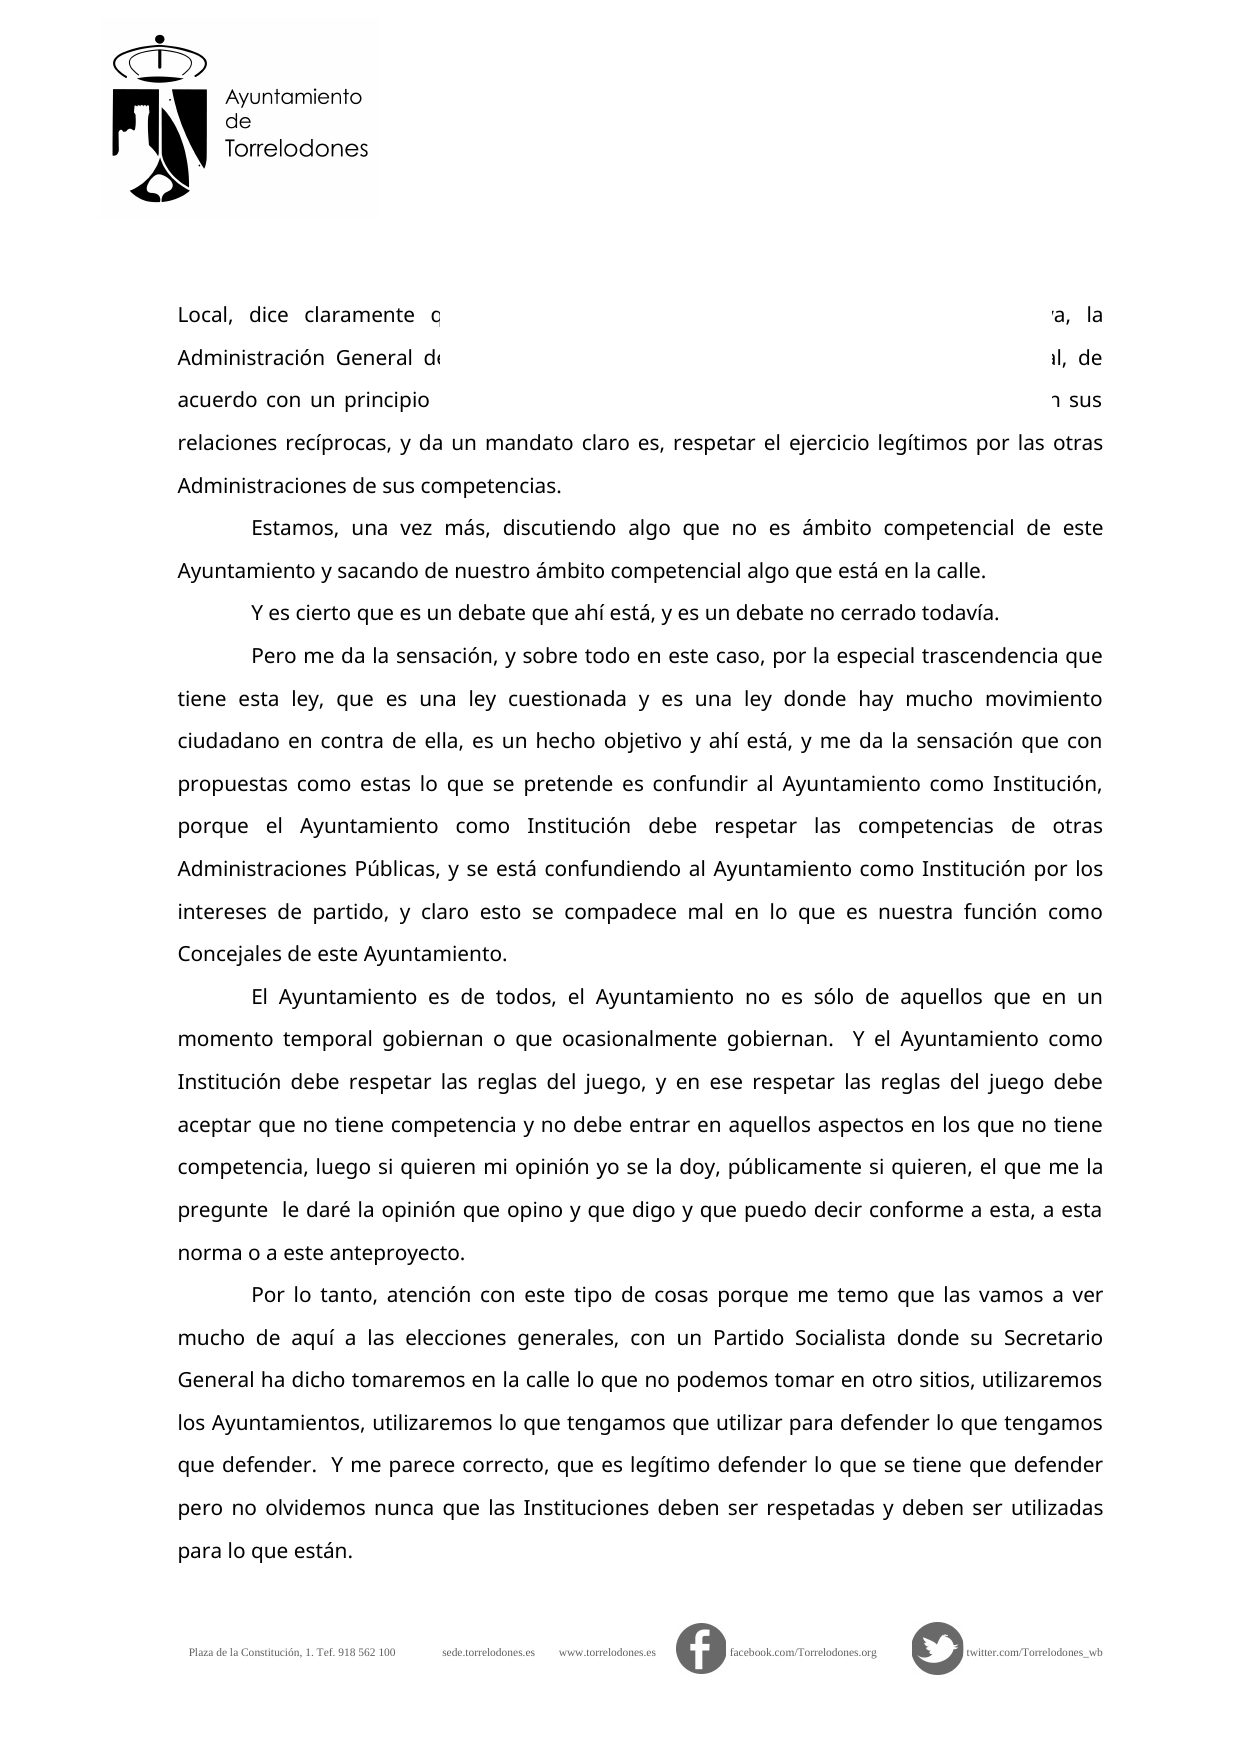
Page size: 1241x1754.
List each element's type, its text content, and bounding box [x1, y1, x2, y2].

text Local, dice claramente que para la efectiva coordinación y eficacia administrativa, la Administración General del Estado así como las Administraciones Autonómica y Local, de acuerdo con un principio básico que es el principio de lealtad institucional, deberán en sus relaciones recíprocas, y da un mandato claro es, respetar el ejercicio legítimos por las otras Administraciones de sus competencias. [177, 300, 1104, 499]
text Por lo tanto, atención con este tipo de cosas porque me temo que las vamos a ver mucho de aquí a las elecciones generales, con un Partido Socialista donde su Secretario General ha dicho tomaremos en la calle lo que no podemos tomar en otro sitios, utilizaremos los Ayuntamientos, utilizaremos lo que tengamos que utilizar para defender lo que tengamos que defender. Y me parece correcto, que es legítimo defender lo que se tiene que defender pero no olvidemos nunca que las Instituciones deben ser respetadas y deben ser utilizadas para lo que están. [177, 1280, 1104, 1564]
text Estamos, una vez más, discutiendo algo que no es ámbito competencial de este Ayuntamiento y sacando de nuestro ámbito competencial algo que está en la calle. [177, 513, 1104, 584]
text El Ayuntamiento es de todos, el Ayuntamiento no es sólo de aquellos que en un momento temporal gobiernan o que ocasionalmente gobiernan. Y el Ayuntamiento como Institución debe respetar las reglas del juego, y en ese respetar las reglas del juego debe aceptar que no tiene competencia y no debe entrar en aquellos aspectos en los que no tiene competencia, luego si quieren mi opinión yo se la doy, públicamente si quieren, el que me la pregunte le daré la opinión que opino y que digo y que puedo decir conforme a esta, a esta norma o a este anteproyecto. [177, 982, 1104, 1266]
text Pero me da la sensación, y sobre todo en este caso, por la especial trascendencia que tiene esta ley, que es una ley cuestionada y es una ley donde hay mucho movimiento ciudadano en contra de ella, es un hecho objetivo y ahí está, y me da la sensación que con propuestas como estas lo que se pretende es confundir al Ayuntamiento como Institución, porque el Ayuntamiento como Institución debe respetar las competencias de otras Administraciones Públicas, y se está confundiendo al Ayuntamiento como Institución por los intereses de partido, y claro esto se compadece mal en lo que es nuestra función como Concejales de este Ayuntamiento. [177, 641, 1104, 968]
text Y es cierto que es un debate que ahí está, y es un debate no cerrado todavía. [177, 598, 1104, 627]
